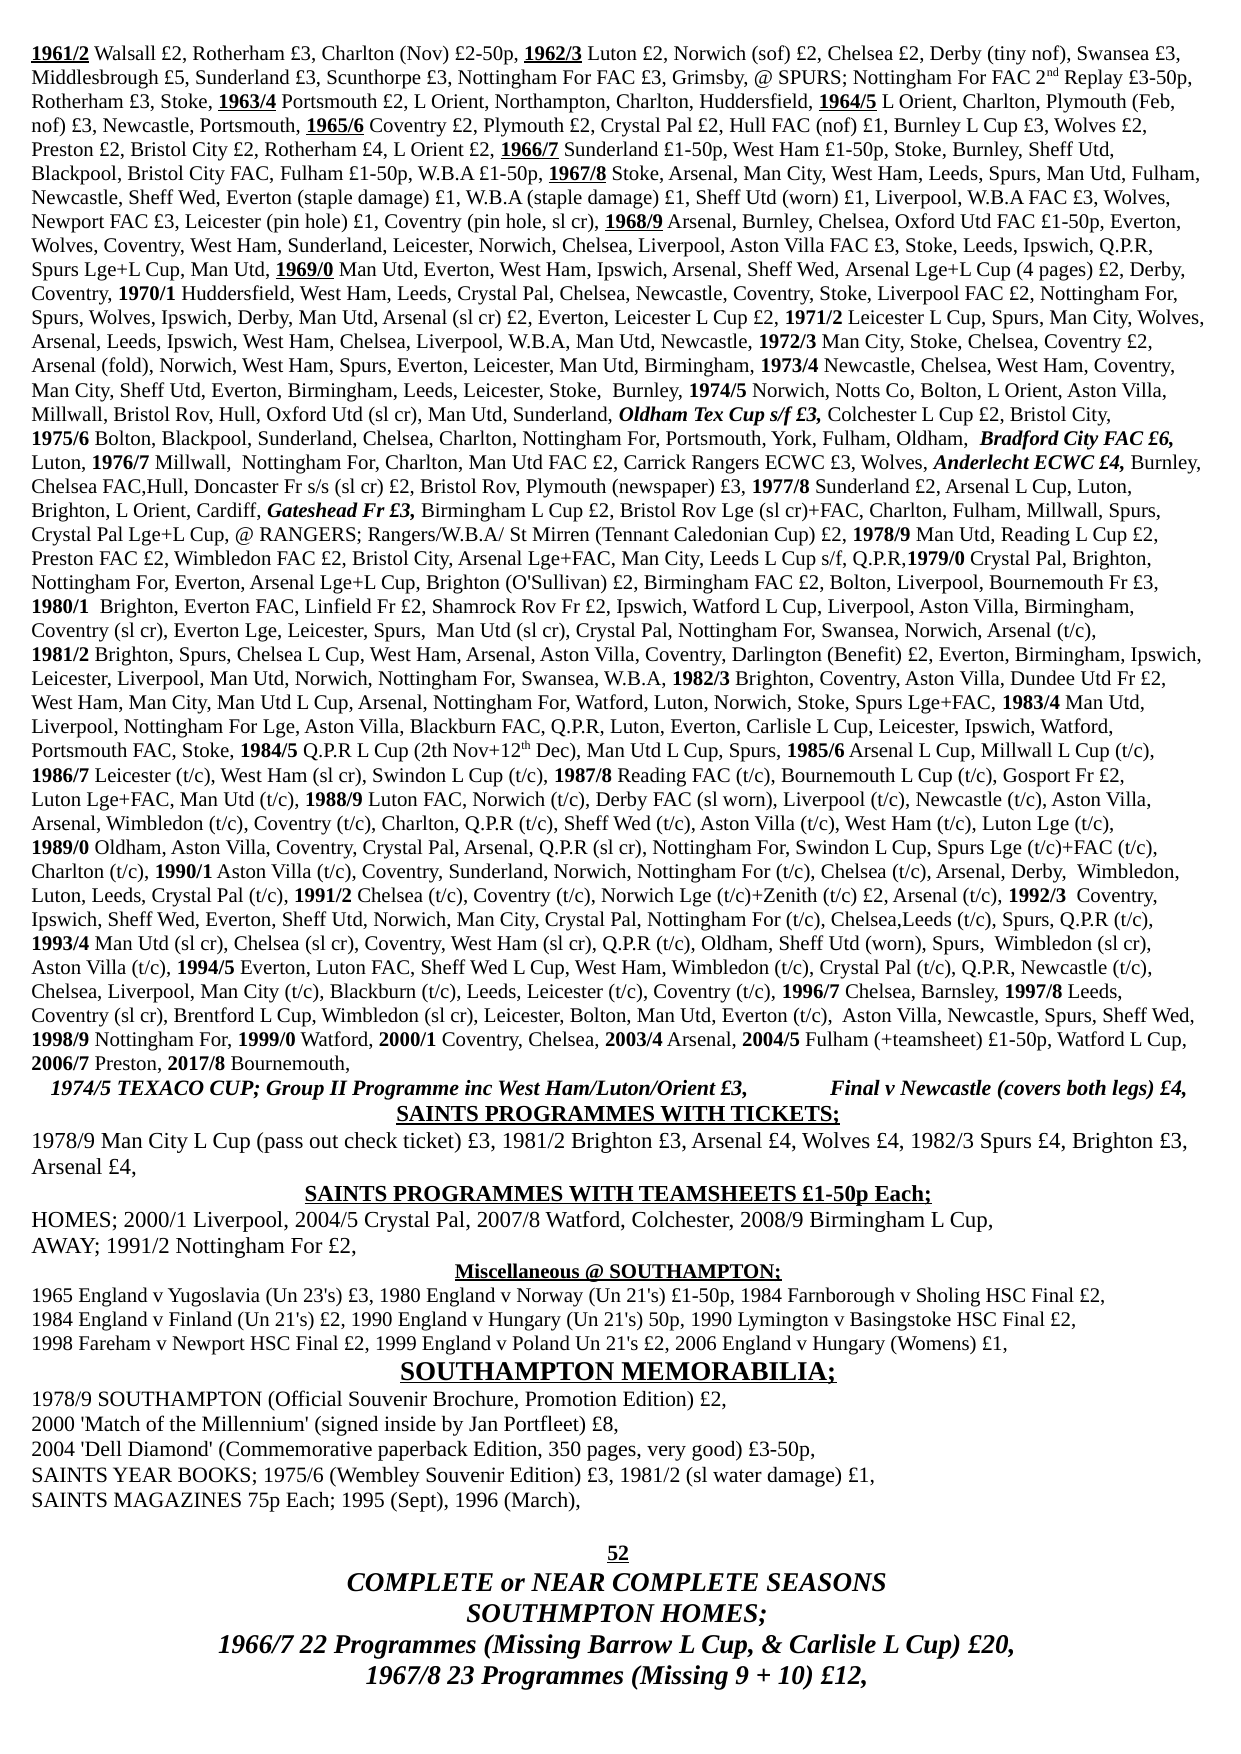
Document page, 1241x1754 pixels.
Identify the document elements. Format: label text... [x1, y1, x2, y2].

text 1978/9 Man City L Cup (pass out check ticket) £3, 1981/2 Brighton £3, Arsenal £4, Wolves £4, 1982/3 Spurs £4, Brighton £3, Arsenal £4, [31, 1127, 1205, 1179]
text Crystal Pal Lge+L Cup, @ RANGERS; Rangers/W.B.A/ St Mirren (Tennant Caledonian Cup) £2, 1978/9 Man Utd, Reading L Cup £2, Preston FAC £2, Wimbledon FAC £2, Bristol City, Arsenal Lge+FAC, Man City, Leeds L Cup s/f, Q.P.R,1979/0 Crystal Pal, Brighton, Nottingham For, Everton, Arsenal Lge+L Cup, Brighton (O'Sullivan) £2, Birmingham FAC £2, Bolton, Liverpool, Bournemouth Fr £3, 1980/1 Brighton, Everton FAC, Linfield Fr £2, Shamrock Rov Fr £2, Ipswich, Watford L Cup, Liverpool, Aston Villa, Birmingham, Coventry (sl cr), Everton Lge, Leicester, Spurs, Man Utd (sl cr), Crystal Pal, Nottingham For, Swansea, Norwich, Arsenal (t/c), [31, 522, 1205, 642]
text 1981/2 Brighton, Spurs, Chelsea L Cup, West Ham, Arsenal, Aston Villa, Coventry, Darlington (Benefit) £2, Everton, Birmingham, Ipswich, Leicester, Liverpool, Man Utd, Norwich, Nottingham For, Swansea, W.B.A, 1982/3 Brighton, Coventry, Aston Villa, Dundee Utd Fr £2, West Ham, Man City, Man Utd L Cup, Arsenal, Nottingham For, Watford, Luton, Norwich, Stoke, Spurs Lge+FAC, 1983/4 Man Utd, Liverpool, Nottingham For Lge, Aston Villa, Blackburn FAC, Q.P.R, Luton, Everton, Carlisle L Cup, Leicester, Ipswich, Watford, Portsmouth FAC, Stoke, 1984/5 Q.P.R L Cup (2th Nov+12th Dec), Man Utd L Cup, Spurs, 1985/6 Arsenal L Cup, Millwall L Cup (t/c), 1986/7 Leicester (t/c), West Ham (sl cr), Swindon L Cup (t/c), 1987/8 Reading FAC (t/c), Bournemouth L Cup (t/c), Gosport Fr £2, [31, 642, 1205, 787]
text SAINTS MAGAZINES 75p Each; 1995 (Sept), 1996 (March), [31, 1487, 1205, 1512]
text SOUTHMPTON HOMES; [30, 1597, 1206, 1628]
text 1998 Fareham v Newport HSC Final £2, 1999 England v Poland Un 21's £2, 2006 England v Hungary (Womens) £1, [31, 1331, 1205, 1355]
text 2000 'Match of the Millennium' (signed inside by Jan Portfleet) £8, [31, 1411, 1205, 1436]
text 2004 'Dell Diamond' (Commemorative paperback Edition, 350 pages, very good) £3-50p, [31, 1436, 1205, 1462]
text SAINTS YEAR BOOKS; 1975/6 (Wembley Souvenir Edition) £3, 1981/2 (sl water damage) £1, [31, 1462, 1205, 1487]
text AWAY; 1991/2 Nottingham For £2, [31, 1232, 1205, 1259]
text 1989/0 Oldham, Aston Villa, Coventry, Crystal Pal, Arsenal, Q.P.R (sl cr), Nottingham For, Swindon L Cup, Spurs Lge (t/c)+FAC (t/c), Charlton (t/c), 1990/1 Aston Villa (t/c), Coventry, Sunderland, Norwich, Nottingham For (t/c), Chelsea (t/c), Arsenal, Derby, Wimbledon, Luton, Leeds, Crystal Pal (t/c), 1991/2 Chelsea (t/c), Coventry (t/c), Norwich Lge (t/c)+Zenith (t/c) £2, Arsenal (t/c), 1992/3 Coventry, Ipswich, Sheff Wed, Everton, Sheff Utd, Norwich, Man City, Crystal Pal, Nottingham For (t/c), Chelsea,Leeds (t/c), Spurs, Q.P.R (t/c), 1993/4 Man Utd (sl cr), Chelsea (sl cr), Coventry, West Ham (sl cr), Q.P.R (t/c), Oldham, Sheff Utd (worn), Spurs, Wimbledon (sl cr), Aston Villa (t/c), 1994/5 Everton, Luton FAC, Sheff Wed L Cup, West Ham, Wimbledon (t/c), Crystal Pal (t/c), Q.P.R, Newcastle (t/c), Chelsea, Liverpool, Man City (t/c), Blackburn (t/c), Leeds, Leicester (t/c), Coventry (t/c), 1996/7 Chelsea, Barnsley, 1997/8 Leeds, Coventry (sl cr), Brentford L Cup, Wimbledon (sl cr), Leicester, Bolton, Man Utd, Everton (t/c), Aston Villa, Newcastle, Spurs, Sheff Wed, 1998/9 Nottingham For, 1999/0 Watford, 2000/1 Coventry, Chelsea, 2003/4 Arsenal, 2004/5 Fulham (+teamsheet) £1-50p, Watford L Cup, 2006/7 Preston, 2017/8 Bournemouth, [31, 835, 1205, 1075]
text 1967/8 23 Programmes (Missing 9 + 10) £12, [30, 1659, 1206, 1690]
text Miscellaneous @ SOUTHAMPTON; [31, 1259, 1205, 1283]
text COMPLETE or NEAR COMPLETE SEASONS [30, 1566, 1206, 1597]
text SAINTS PROGRAMMES WITH TICKETS; [31, 1101, 1205, 1127]
text 1978/9 SOUTHAMPTON (Official Souvenir Brochure, Promotion Edition) £2, [31, 1386, 1205, 1411]
text SAINTS PROGRAMMES WITH TEAMSHEETS £1-50p Each; [31, 1179, 1205, 1206]
text SOUTHAMPTON MEMORABILIA; [31, 1355, 1205, 1386]
text 1966/7 22 Programmes (Missing Barrow L Cup, & Carlisle L Cup) £20, [30, 1628, 1206, 1659]
text 52 [31, 1540, 1205, 1566]
text Luton Lge+FAC, Man Utd (t/c), 1988/9 Luton FAC, Norwich (t/c), Derby FAC (sl worn), Liverpool (t/c), Newcastle (t/c), Aston Villa, Arsenal, Wimbledon (t/c), Coventry (t/c), Charlton, Q.P.R (t/c), Sheff Wed (t/c), Aston Villa (t/c), West Ham (t/c), Luton Lge (t/c), [31, 787, 1205, 835]
text 1975/6 Bolton, Blackpool, Sunderland, Chelsea, Charlton, Nottingham For, Portsmouth, York, Fulham, Oldham, Bradford City FAC £6, Luton, 1976/7 Millwall, Nottingham For, Charlton, Man Utd FAC £2, Carrick Rangers ECWC £3, Wolves, Anderlecht ECWC £4, Burnley, Chelsea FAC,Hull, Doncaster Fr s/s (sl cr) £2, Bristol Rov, Plymouth (newspaper) £3, 1977/8 Sunderland £2, Arsenal L Cup, Luton, Brighton, L Orient, Cardiff, Gateshead Fr £3, Birmingham L Cup £2, Bristol Rov Lge (sl cr)+FAC, Charlton, Fulham, Millwall, Spurs, [31, 426, 1205, 522]
text 1984 England v Finland (Un 21's) £2, 1990 England v Hungary (Un 21's) 50p, 1990 Lymington v Basingstoke HSC Final £2, [31, 1307, 1205, 1331]
text 1961/2 Walsall £2, Rotherham £3, Charlton (Nov) £2-50p, 1962/3 Luton £2, Norwich (sof) £2, Chelsea £2, Derby (tiny nof), Swansea £3, Middlesbrough £5, Sunderland £3, Scunthorpe £3, Nottingham For FAC £3, Grimsby, @ SPURS; Nottingham For FAC 2nd Replay £3-50p, Rotherham £3, Stoke, 1963/4 Portsmouth £2, L Orient, Northampton, Charlton, Huddersfield, 1964/5 L Orient, Charlton, Plymouth (Feb, nof) £3, Newcastle, Portsmouth, 1965/6 Coventry £2, Plymouth £2, Crystal Pal £2, Hull FAC (nof) £1, Burnley L Cup £3, Wolves £2, Preston £2, Bristol City £2, Rotherham £4, L Orient £2, 1966/7 Sunderland £1-50p, West Ham £1-50p, Stoke, Burnley, Sheff Utd, Blackpool, Bristol City FAC, Fulham £1-50p, W.B.A £1-50p, 1967/8 Stoke, Arsenal, Man City, West Ham, Leeds, Spurs, Man Utd, Fulham, Newcastle, Sheff Wed, Everton (staple damage) £1, W.B.A (staple damage) £1, Sheff Utd (worn) £1, Liverpool, W.B.A FAC £3, Wolves, Newport FAC £3, Leicester (pin hole) £1, Coventry (pin hole, sl cr), 1968/9 Arsenal, Burnley, Chelsea, Oxford Utd FAC £1-50p, Everton, Wolves, Coventry, West Ham, Sunderland, Leicester, Norwich, Chelsea, Liverpool, Aston Villa FAC £3, Stoke, Leeds, Ipswich, Q.P.R, Spurs Lge+L Cup, Man Utd, 1969/0 Man Utd, Everton, West Ham, Ipswich, Arsenal, Sheff Wed, Arsenal Lge+L Cup (4 pages) £2, Derby, Coventry, 1970/1 Huddersfield, West Ham, Leeds, Crystal Pal, Chelsea, Newcastle, Coventry, Stoke, Liverpool FAC £2, Nottingham For, Spurs, Wolves, Ipswich, Derby, Man Utd, Arsenal (sl cr) £2, Everton, Leicester L Cup £2, 1971/2 Leicester L Cup, Spurs, Man City, Wolves, Arsenal, Leeds, Ipswich, West Ham, Chelsea, Liverpool, W.B.A, Man Utd, Newcastle, 1972/3 Man City, Stoke, Chelsea, Coventry £2, Arsenal (fold), Norwich, West Ham, Spurs, Everton, Leicester, Man Utd, Birmingham, 1973/4 Newcastle, Chelsea, West Ham, Coventry, Man City, Sheff Utd, Everton, Birmingham, Leeds, Leicester, Stoke, Burnley, 1974/5 Norwich, Notts Co, Bolton, L Orient, Aston Villa, Millwall, Bristol Rov, Hull, Oxford Utd (sl cr), Man Utd, Sunderland, Oldham Tex Cup s/f £3, Colchester L Cup £2, Bristol City, [31, 41, 1205, 426]
text 1965 England v Yugoslavia (Un 23's) £3, 1980 England v Norway (Un 21's) £1-50p, 1984 Farnborough v Sholing HSC Final £2, [31, 1283, 1205, 1307]
text HOMES; 2000/1 Liverpool, 2004/5 Crystal Pal, 2007/8 Watford, Colchester, 2008/9 Birmingham L Cup, [31, 1206, 1205, 1232]
text 1974/5 TEXACO CUP; Group II Programme inc West Ham/Luton/Orient £3, Final v Newcastle (covers both legs) £4, [31, 1075, 1209, 1101]
